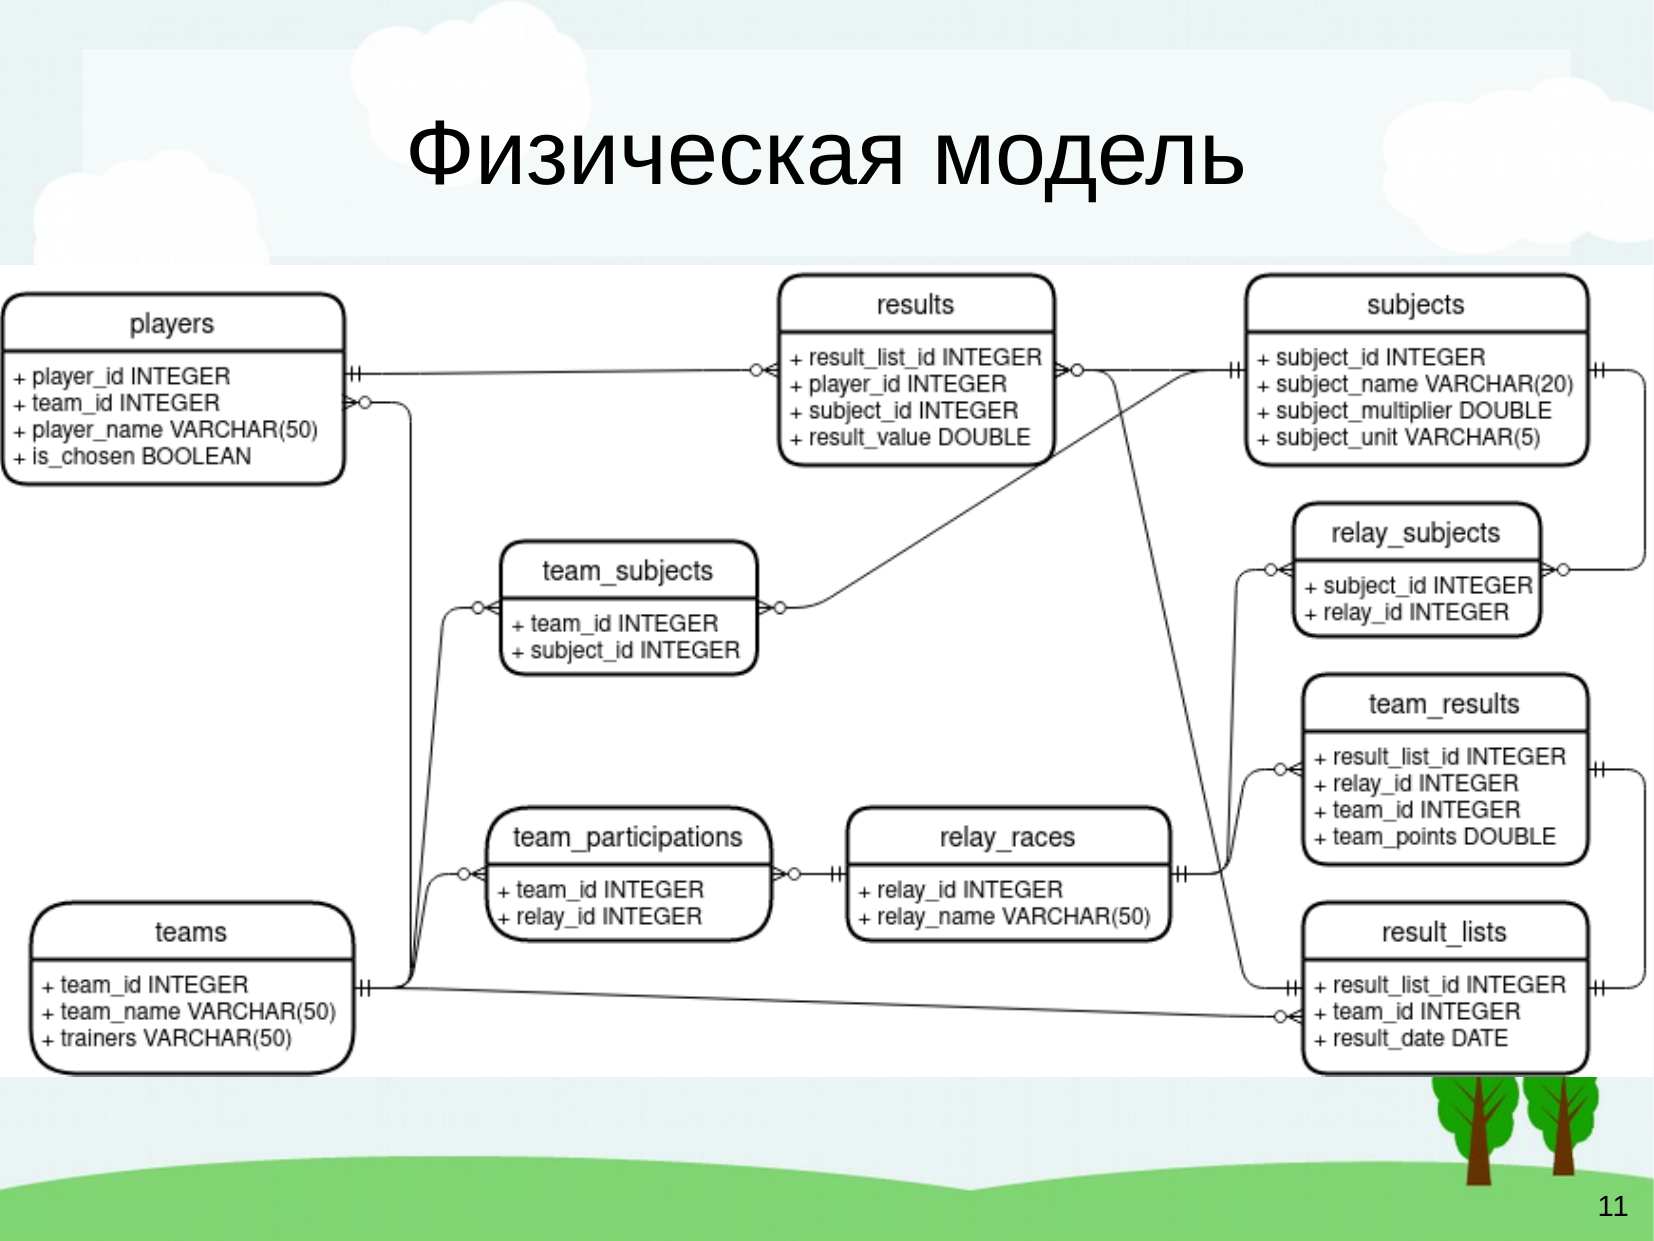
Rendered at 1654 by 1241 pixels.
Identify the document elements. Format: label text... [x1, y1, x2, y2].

picture [0, 0, 1654, 1241]
title Физическая модель [82, 49, 1571, 257]
